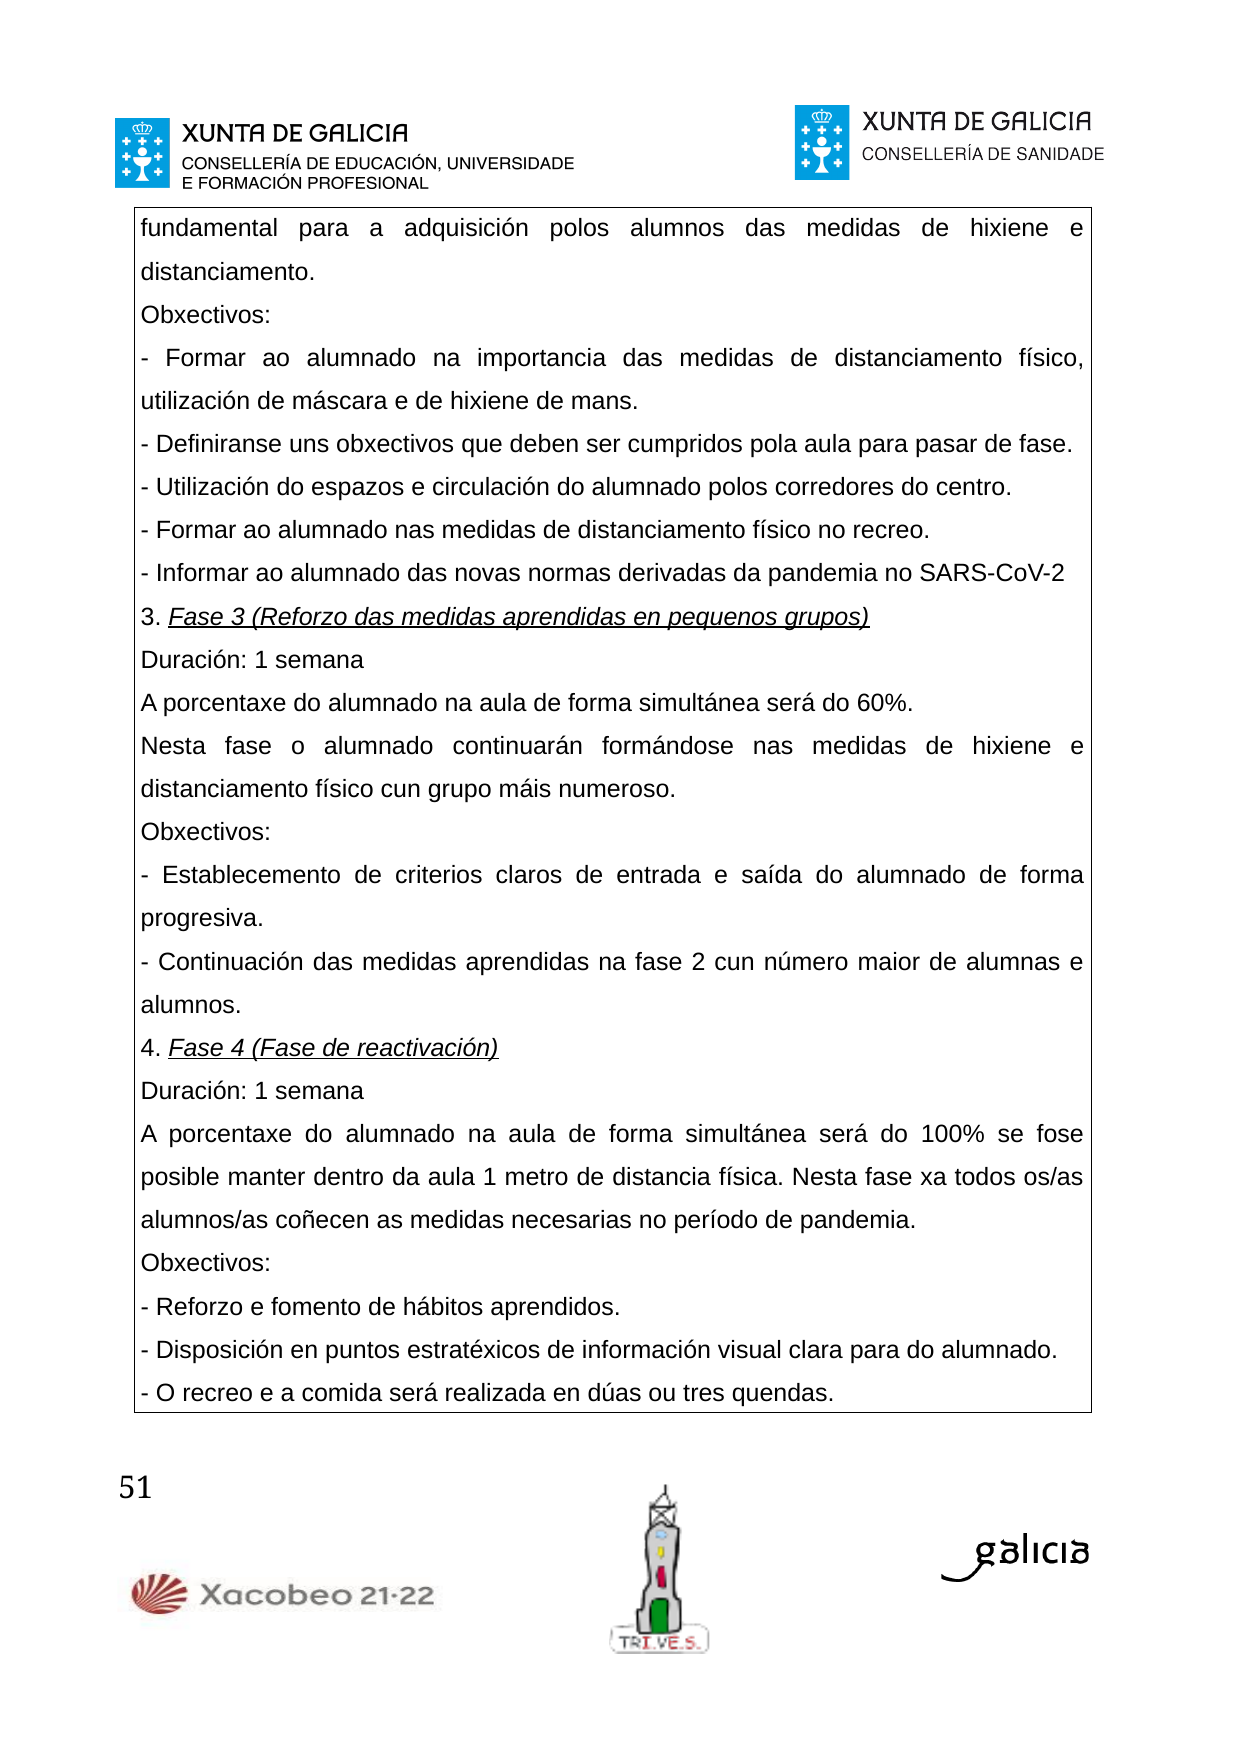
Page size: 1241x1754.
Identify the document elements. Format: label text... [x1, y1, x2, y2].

picture [155, 153, 162, 160]
picture [818, 137, 826, 145]
picture [802, 159, 809, 167]
picture [115, 118, 574, 189]
picture [802, 143, 809, 150]
picture [609, 1483, 710, 1654]
picture [834, 143, 841, 150]
picture [802, 126, 809, 134]
picture [117, 1508, 449, 1679]
picture [134, 158, 151, 180]
table_cell fundamental para a adquisición polos alumnos das medidas de hixiene e distanciamento. Obxectivos: - Formar ao alumnado na importancia das medidas de distanciamento físico, utilización de máscara e de hixiene de mans. - Definiranse uns obxectivos que deben ser cumpridos pola aula para pasar de fase. - Utilización do espazos e circulación do alumnado polos corredores do centro. - Formar ao alumnado nas medidas de distanciamento físico no recreo. - Informar ao alumnado das novas normas derivadas da pandemia no SARS-CoV-2 3. Fase 3 (Reforzo das medidas aprendidas en pequenos grupos) Duración: 1 semana A porcentaxe do alumnado na aula de forma simultánea será do 60%. Nesta fase o alumnado continuarán formándose nas medidas de hixiene e distanciamento físico cun grupo máis numeroso. Obxectivos: - Establecemento de criterios claros de entrada e saída do alumnado de forma progresiva. - Continuación das medidas aprendidas na fase 2 cun número maior de alumnas e alumnos. 4. Fase 4 (Fase de reactivación) Duración: 1 semana A porcentaxe do alumnado na aula de forma simultánea será do 100% se fose posible manter dentro da aula 1 metro de distancia física. Nesta fase xa todos os/as alumnos/as coñecen as medidas necesarias no período de pandemia. Obxectivos: - Reforzo e fomento de hábitos aprendidos. - Disposición en puntos estratéxicos de información visual clara para do alumnado. - O recreo e a comida será realizada en dúas ou tres quendas. [135, 208, 1091, 1412]
picture [123, 168, 130, 175]
picture [941, 1533, 1089, 1582]
picture [834, 126, 841, 134]
picture [155, 138, 162, 144]
picture [139, 138, 146, 145]
picture [834, 159, 841, 167]
picture [813, 148, 830, 172]
picture [850, 105, 1104, 180]
picture [155, 168, 162, 175]
picture [818, 126, 825, 134]
picture [123, 153, 130, 160]
picture [123, 138, 130, 145]
picture [139, 148, 146, 155]
